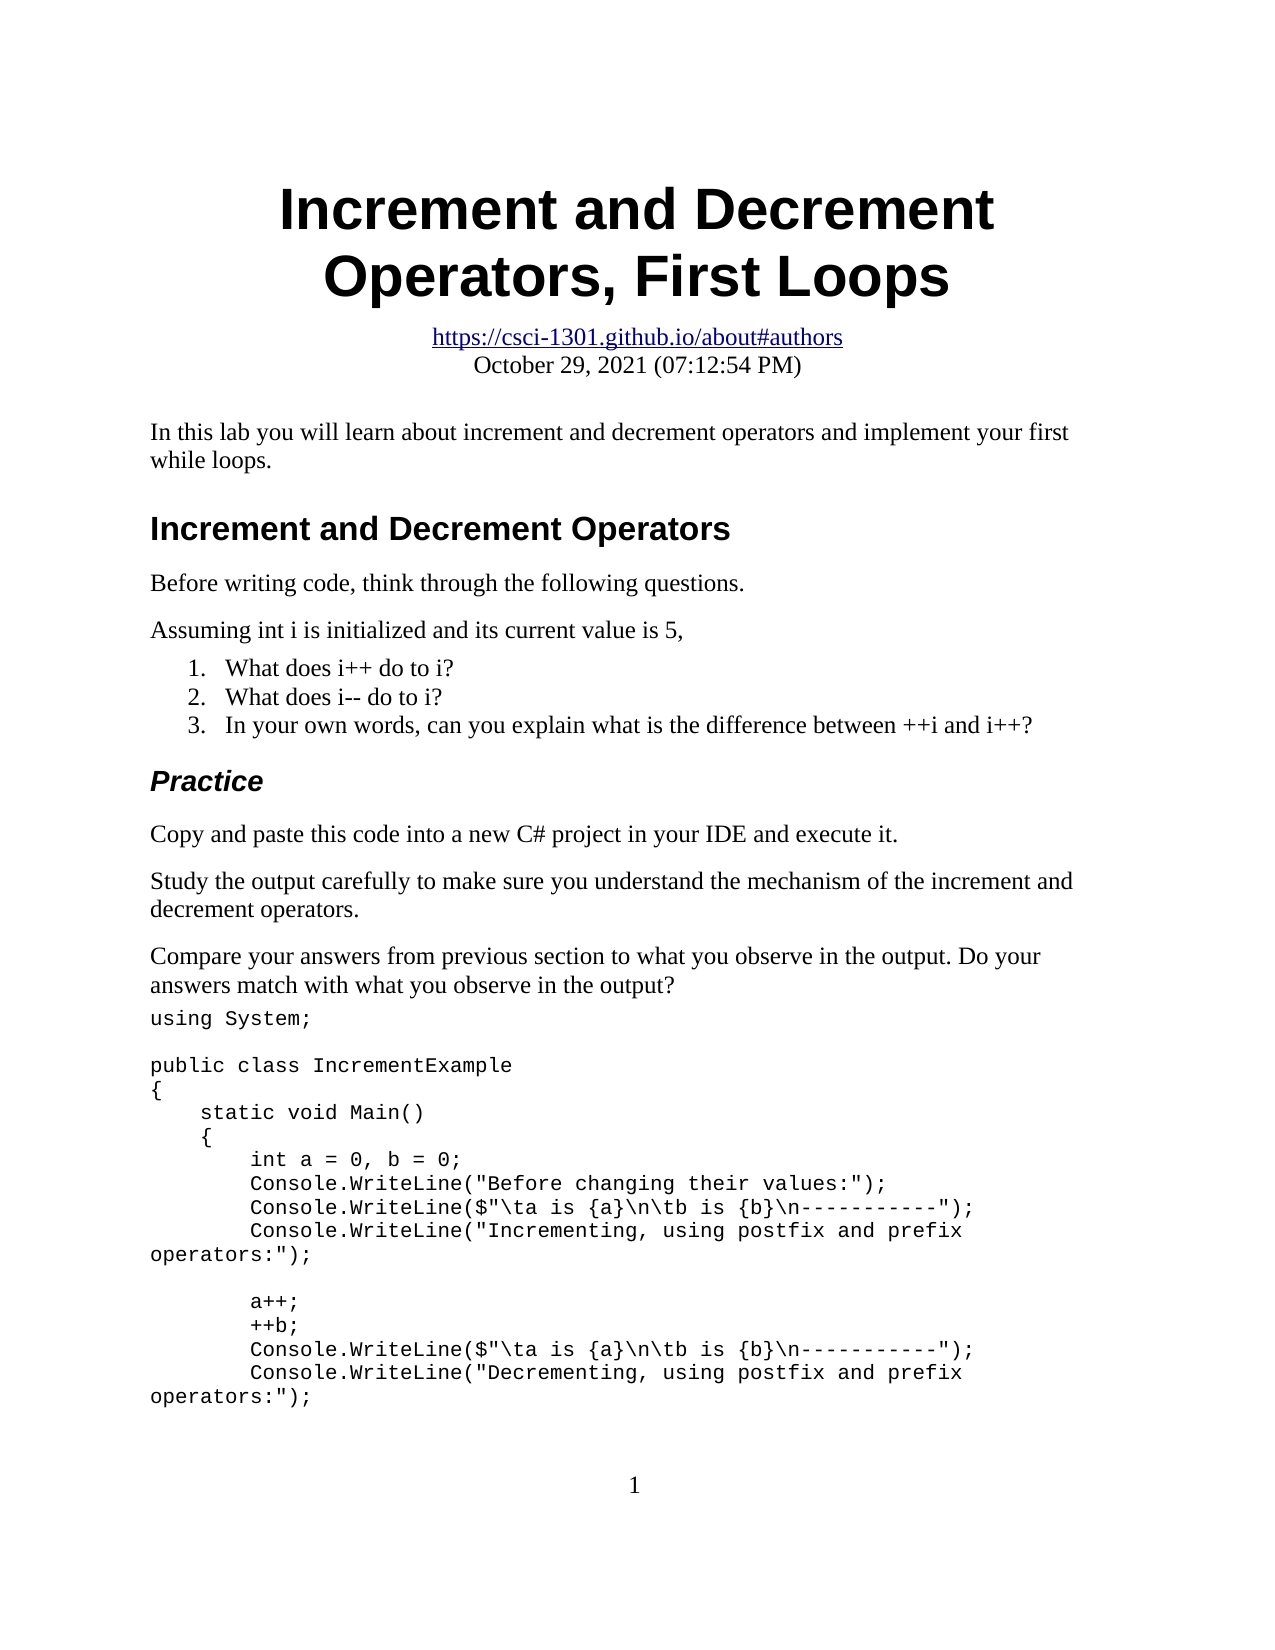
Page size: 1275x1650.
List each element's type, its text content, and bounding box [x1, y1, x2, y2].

text static void Main() [150, 1102, 1125, 1126]
list What does i++ do to i? [187, 653, 1125, 682]
text In this lab you will learn about increment and decrement operators and implement your first while loops. [150, 417, 1125, 474]
text Console.WriteLine("Incrementing, using postfix and prefix operators:"); [150, 1220, 1125, 1268]
subtitle Increment and Decrement Operators [150, 508, 1125, 547]
text Copy and paste this code into a new C# project in your IDE and execute it. [150, 819, 1125, 848]
list What does i-- do to i? [187, 682, 1125, 710]
list In your own words, can you explain what is the difference between ++i and i++? [187, 710, 1125, 739]
text Console.WriteLine($"\ta is {a}\n\tb is {b}\n-----------"); [150, 1339, 1125, 1362]
text ++b; [150, 1315, 1125, 1339]
text Study the output carefully to make sure you understand the mechanism of the increment and decrement operators. [150, 866, 1125, 923]
text { [150, 1126, 1125, 1149]
text https://csci-1301.github.io/about#authors [150, 322, 1125, 350]
title Increment and Decrement Operators, First Loops [150, 175, 1125, 309]
text int a = 0, b = 0; [150, 1149, 1125, 1173]
text public class IncrementExample [150, 1055, 1125, 1078]
text Before writing code, think through the following questions. [150, 568, 1125, 597]
text Console.WriteLine("Decrementing, using postfix and prefix operators:"); [150, 1362, 1125, 1409]
text Assuming int i is initialized and its current value is 5, [150, 615, 1125, 644]
text Console.WriteLine("Before changing their values:"); [150, 1173, 1125, 1197]
text { [150, 1078, 1125, 1102]
text Console.WriteLine($"\ta is {a}\n\tb is {b}\n-----------"); [150, 1197, 1125, 1220]
subtitle Practice [150, 764, 1125, 798]
text Compare your answers from previous section to what you observe in the output. Do your answers match with what you observe in the output? [150, 941, 1125, 999]
text October 29, 2021 (07:12:54 PM) [150, 350, 1125, 379]
text a++; [150, 1291, 1125, 1315]
text using System; [150, 1008, 1125, 1031]
